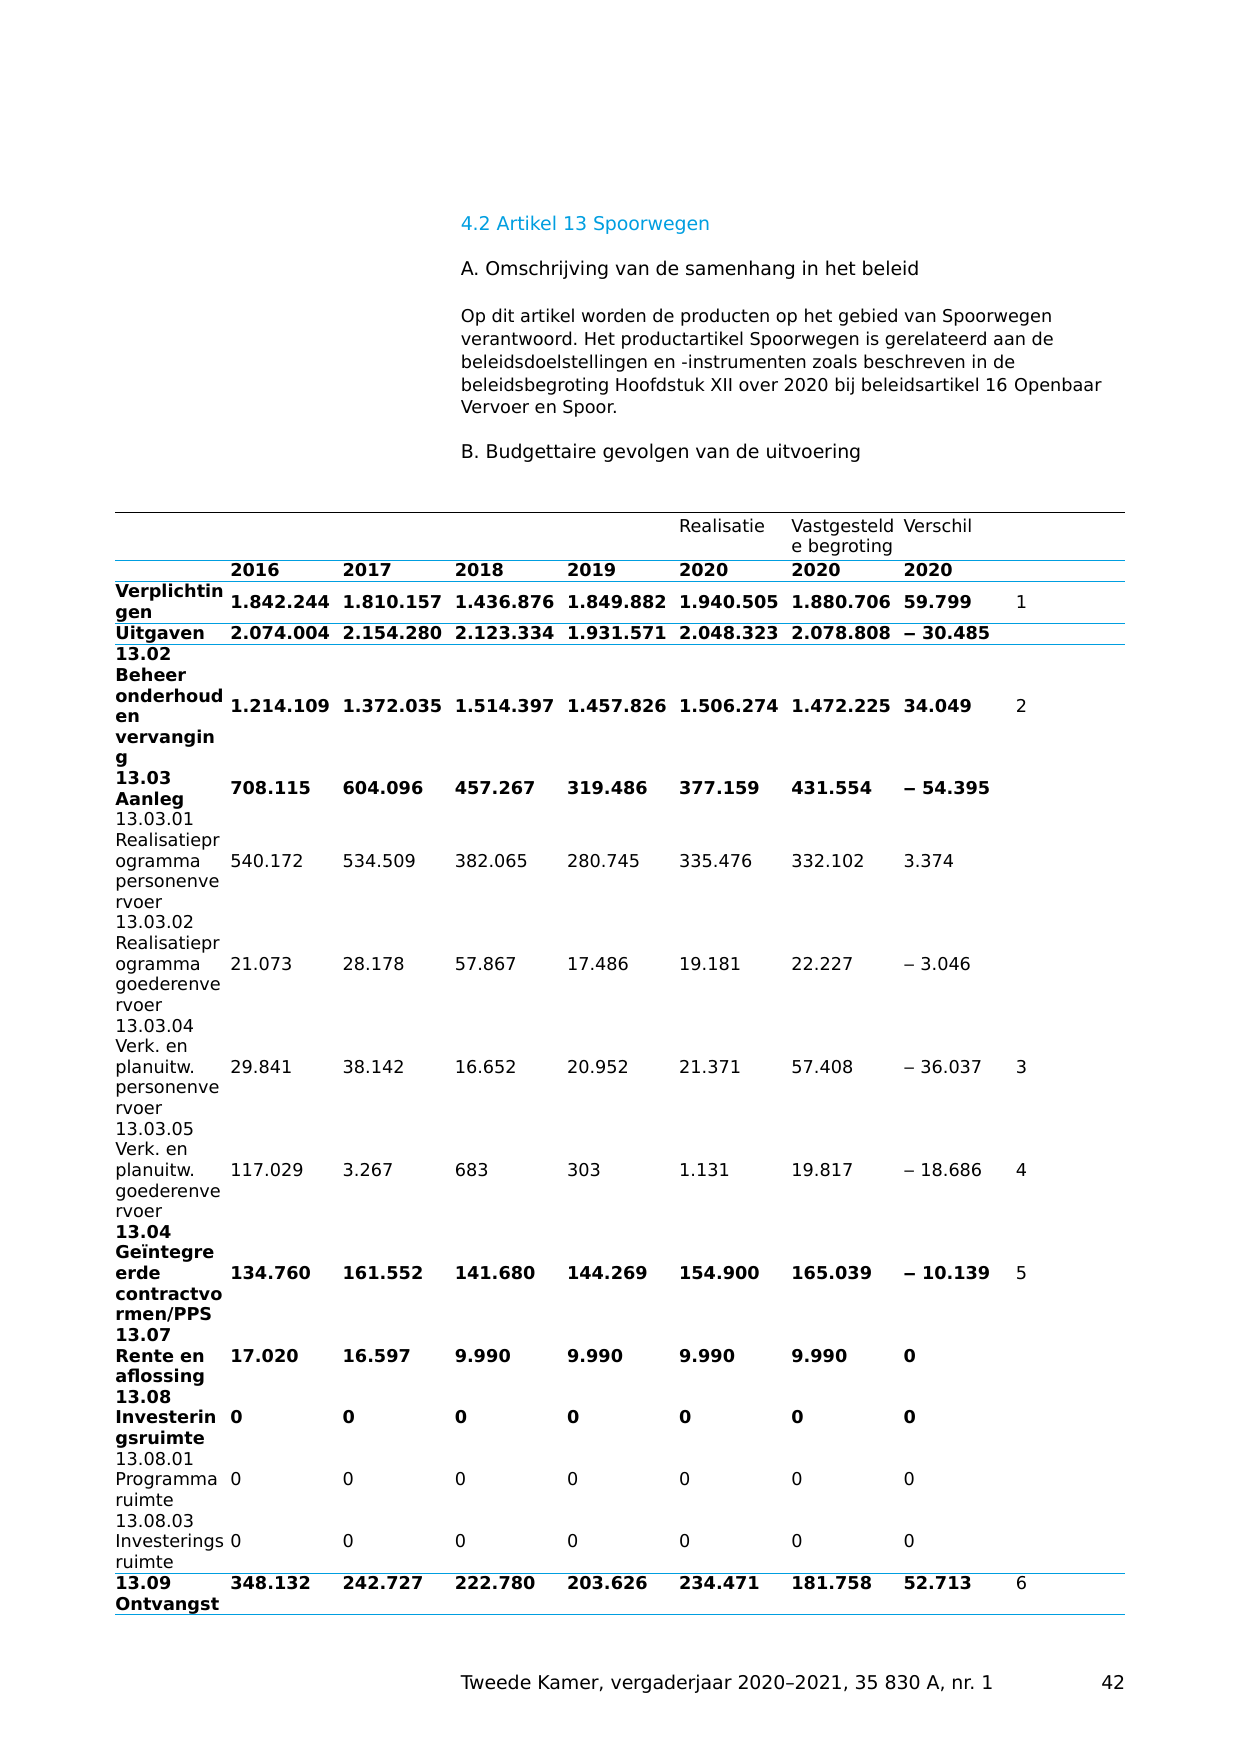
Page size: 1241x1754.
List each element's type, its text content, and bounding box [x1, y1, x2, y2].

table_cell 0 [900, 1511, 1013, 1572]
table_header Tabel 17 Budgettaire gevolgen van de uitvoering van art. 13 Spoorwegen (bedragen x € 1.000) [115, 487, 1125, 512]
table_cell [1013, 1449, 1125, 1511]
table_cell 1.849.882 [564, 582, 676, 623]
table_cell 319.486 [564, 768, 676, 809]
table_cell 0 [340, 1511, 452, 1572]
table_cell 0 [788, 1449, 900, 1511]
table_cell 0 [676, 1511, 788, 1572]
table_cell 16.597 [340, 1325, 452, 1387]
table_cell 1.842.244 [227, 582, 339, 623]
table_cell [1013, 624, 1125, 644]
table_cell 683 [452, 1119, 564, 1222]
table_cell 1.214.109 [227, 645, 339, 768]
table_cell ‒ 18.686 [900, 1119, 1013, 1222]
table_cell 0 [452, 1387, 564, 1449]
table_cell 457.267 [452, 768, 564, 809]
table_cell 57.867 [452, 913, 564, 1016]
table_cell 534.509 [340, 809, 452, 912]
table_cell 0 [227, 1511, 339, 1572]
table_cell 17.020 [227, 1325, 339, 1387]
table_cell [115, 561, 227, 581]
table_cell ‒ 3.046 [900, 913, 1013, 1016]
table_cell 0 [340, 1387, 452, 1449]
table_cell 203.626 [564, 1574, 676, 1614]
table_cell 19.181 [676, 913, 788, 1016]
table_cell 2016 [227, 561, 339, 581]
table_cell 335.476 [676, 809, 788, 912]
table_cell ‒ 54.395 [900, 768, 1013, 809]
table_cell 1.506.274 [676, 645, 788, 768]
table_cell 9.990 [564, 1325, 676, 1387]
table_cell 0 [900, 1325, 1013, 1387]
table_cell 708.115 [227, 768, 339, 809]
table_cell 13.08.03 Investeringsruimte [115, 1511, 227, 1572]
table_cell 0 [564, 1511, 676, 1572]
table_cell 144.269 [564, 1222, 676, 1325]
table_cell 2018 [452, 561, 564, 581]
text Op dit artikel worden de producten op het gebied van Spoorwegen verantwoord. Het productartikel Spoorwegen is gerelateerd aan de beleidsdoelstellingen en -instrumenten zoals beschreven in de beleidsbegroting Hoofdstuk XII over 2020 bij beleidsartikel 16 Openbaar Vervoer en Spoor. [461, 304, 1125, 418]
table_cell Uitgaven [115, 624, 227, 644]
table_cell [452, 513, 564, 560]
table_cell 0 [564, 1449, 676, 1511]
table_cell 2.048.323 [676, 624, 788, 644]
table_cell 1 [1013, 582, 1125, 623]
table_cell Verschil [900, 513, 1013, 560]
table_cell 2.074.004 [227, 624, 339, 644]
table_cell 0 [788, 1387, 900, 1449]
table_cell [1013, 809, 1125, 912]
table_cell 2.078.808 [788, 624, 900, 644]
table_cell [1013, 1511, 1125, 1572]
table_cell [227, 513, 339, 560]
table_cell Verplichtingen [115, 582, 227, 623]
table_cell Realisatie [676, 513, 788, 560]
table_cell 348.132 [227, 1574, 339, 1614]
table_cell 9.990 [676, 1325, 788, 1387]
table_cell [1013, 1387, 1125, 1449]
table_cell 0 [452, 1511, 564, 1572]
table_cell 1.472.225 [788, 645, 900, 768]
table_cell 0 [900, 1449, 1013, 1511]
table_cell 377.159 [676, 768, 788, 809]
table_cell 29.841 [227, 1016, 339, 1119]
table_cell 13.08.01 Programmaruimte [115, 1449, 227, 1511]
table_cell 3 [1013, 1016, 1125, 1119]
table_cell 1.131 [676, 1119, 788, 1222]
table_cell 0 [452, 1449, 564, 1511]
table_cell 2020 [900, 561, 1013, 581]
table_cell 1.372.035 [340, 645, 452, 768]
table_cell 332.102 [788, 809, 900, 912]
table_cell 303 [564, 1119, 676, 1222]
table_cell [340, 513, 452, 560]
table_cell 3.374 [900, 809, 1013, 912]
table_cell [564, 513, 676, 560]
table_cell [1013, 513, 1125, 560]
table_cell [1013, 913, 1125, 1016]
table_cell 540.172 [227, 809, 339, 912]
table_cell ‒ 10.139 [900, 1222, 1013, 1325]
table_cell 13.03 Aanleg [115, 768, 227, 809]
table_cell 0 [788, 1511, 900, 1572]
table_cell 13.03.05 Verk. en planuitw. goederenvervoer [115, 1119, 227, 1222]
table_cell 38.142 [340, 1016, 452, 1119]
table_cell 1.457.826 [564, 645, 676, 768]
table_cell [1013, 561, 1125, 581]
table_cell Vastgestelde begroting [788, 513, 900, 560]
table_cell 0 [340, 1449, 452, 1511]
table_cell 2017 [340, 561, 452, 581]
table_cell 3.267 [340, 1119, 452, 1222]
table_cell 4 [1013, 1119, 1125, 1222]
table_cell 59.799 [900, 582, 1013, 623]
table_cell 1.810.157 [340, 582, 452, 623]
table_cell 181.758 [788, 1574, 900, 1614]
table_cell 2020 [676, 561, 788, 581]
table_cell 21.371 [676, 1016, 788, 1119]
table_cell 1.940.505 [676, 582, 788, 623]
table_cell 13.04 Geïntegreerde contractvormen/PPS [115, 1222, 227, 1325]
table_cell 1.436.876 [452, 582, 564, 623]
table_cell 161.552 [340, 1222, 452, 1325]
table_cell 604.096 [340, 768, 452, 809]
table_cell 0 [676, 1449, 788, 1511]
table_cell 2019 [564, 561, 676, 581]
table_cell 13.09 Ontvangst [115, 1574, 227, 1614]
table_cell [1013, 1325, 1125, 1387]
table_cell 242.727 [340, 1574, 452, 1614]
table_cell 165.039 [788, 1222, 900, 1325]
table_cell 117.029 [227, 1119, 339, 1222]
title B. Budgettaire gevolgen van de uitvoering [461, 441, 1125, 463]
table_cell 2.154.280 [340, 624, 452, 644]
table_cell 0 [676, 1387, 788, 1449]
table_cell 34.049 [900, 645, 1013, 768]
table_cell 382.065 [452, 809, 564, 912]
table_cell 13.02 Beheer onderhoud en vervanging [115, 645, 227, 768]
table_cell 1.880.706 [788, 582, 900, 623]
table_cell 19.817 [788, 1119, 900, 1222]
table_cell 1.514.397 [452, 645, 564, 768]
table_cell 280.745 [564, 809, 676, 912]
table_cell 2.123.334 [452, 624, 564, 644]
table_cell 16.652 [452, 1016, 564, 1119]
table_cell 0 [227, 1449, 339, 1511]
table_cell 13.07 Rente en aflossing [115, 1325, 227, 1387]
table_cell 13.03.04 Verk. en planuitw. personenvervoer [115, 1016, 227, 1119]
table_cell 0 [564, 1387, 676, 1449]
table_cell 21.073 [227, 913, 339, 1016]
table_cell 141.680 [452, 1222, 564, 1325]
title 4.2 Artikel 13 Spoorwegen [461, 213, 1125, 235]
table_cell 2 [1013, 645, 1125, 768]
table_cell 20.952 [564, 1016, 676, 1119]
title A. Omschrijving van de samenhang in het beleid [461, 258, 1125, 280]
table_cell 17.486 [564, 913, 676, 1016]
table_cell 28.178 [340, 913, 452, 1016]
table_cell [115, 513, 227, 560]
table_cell 5 [1013, 1222, 1125, 1325]
table_cell 134.760 [227, 1222, 339, 1325]
table_cell 0 [227, 1387, 339, 1449]
table_cell 13.08 Investeringsruimte [115, 1387, 227, 1449]
table_cell ‒ 30.485 [900, 624, 1013, 644]
table_cell 9.990 [788, 1325, 900, 1387]
table_cell 52.713 [900, 1574, 1013, 1614]
table_cell 0 [900, 1387, 1013, 1449]
table_cell 13.03.02 Realisatieprogramma goederenvervoer [115, 913, 227, 1016]
table_cell ‒ 36.037 [900, 1016, 1013, 1119]
table_cell 2020 [788, 561, 900, 581]
table_cell 9.990 [452, 1325, 564, 1387]
table_cell 431.554 [788, 768, 900, 809]
table_cell 1.931.571 [564, 624, 676, 644]
table_cell 234.471 [676, 1574, 788, 1614]
table_cell 13.03.01 Realisatieprogramma personenvervoer [115, 809, 227, 912]
table_cell 154.900 [676, 1222, 788, 1325]
table_cell 222.780 [452, 1574, 564, 1614]
table_cell 6 [1013, 1574, 1125, 1614]
table_cell 57.408 [788, 1016, 900, 1119]
table_cell 22.227 [788, 913, 900, 1016]
table_cell [1013, 768, 1125, 809]
